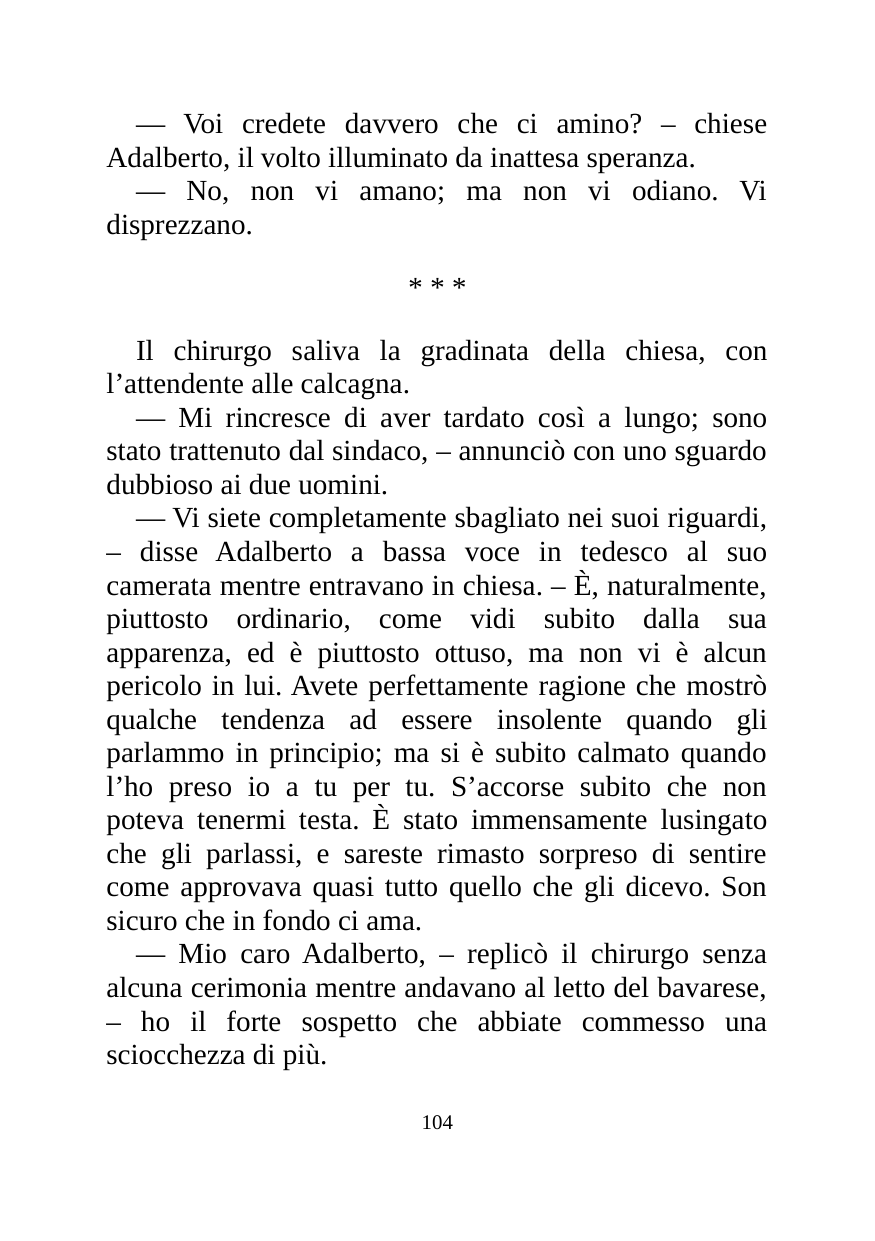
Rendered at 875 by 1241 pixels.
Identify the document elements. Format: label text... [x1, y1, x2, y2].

text — Voi credete davvero che ci amino? – chiese Adalberto, il volto illuminato da inattesa speranza. [106, 106, 768, 173]
text * * * [106, 270, 768, 303]
text — Mi rincresce di aver tardato così a lungo; sono stato trattenuto dal sindaco, – annunciò con uno sguardo dubbioso ai due uomini. [106, 400, 768, 501]
text — Mio caro Adalberto, – replicò il chirurgo senza alcuna cerimonia mentre andavano al letto del bavarese, – ho il forte sospetto che abbiate commesso una sciocchezza di più. [106, 937, 768, 1071]
text — Vi siete completamente sbagliato nei suoi riguardi, – disse Adalberto a bassa voce in tedesco al suo camerata mentre entravano in chiesa. – È, naturalmente, piuttosto ordinario, come vidi subito dalla sua apparenza, ed è piuttosto ottuso, ma non vi è alcun pericolo in lui. Avete perfettamente ragione che mostrò qualche tendenza ad essere insolente quando gli parlammo in principio; ma si è subito calmato quando l’ho preso io a tu per tu. S’accorse subito che non poteva tenermi testa. È stato immensamente lusingato che gli parlassi, e sareste rimasto sorpreso di sentire come approvava quasi tutto quello che gli dicevo. Son sicuro che in fondo ci ama. [106, 501, 768, 937]
text — No, non vi amano; ma non vi odiano. Vi disprezzano. [106, 173, 768, 240]
text Il chirurgo saliva la gradinata della chiesa, con l’attendente alle calcagna. [106, 333, 768, 400]
